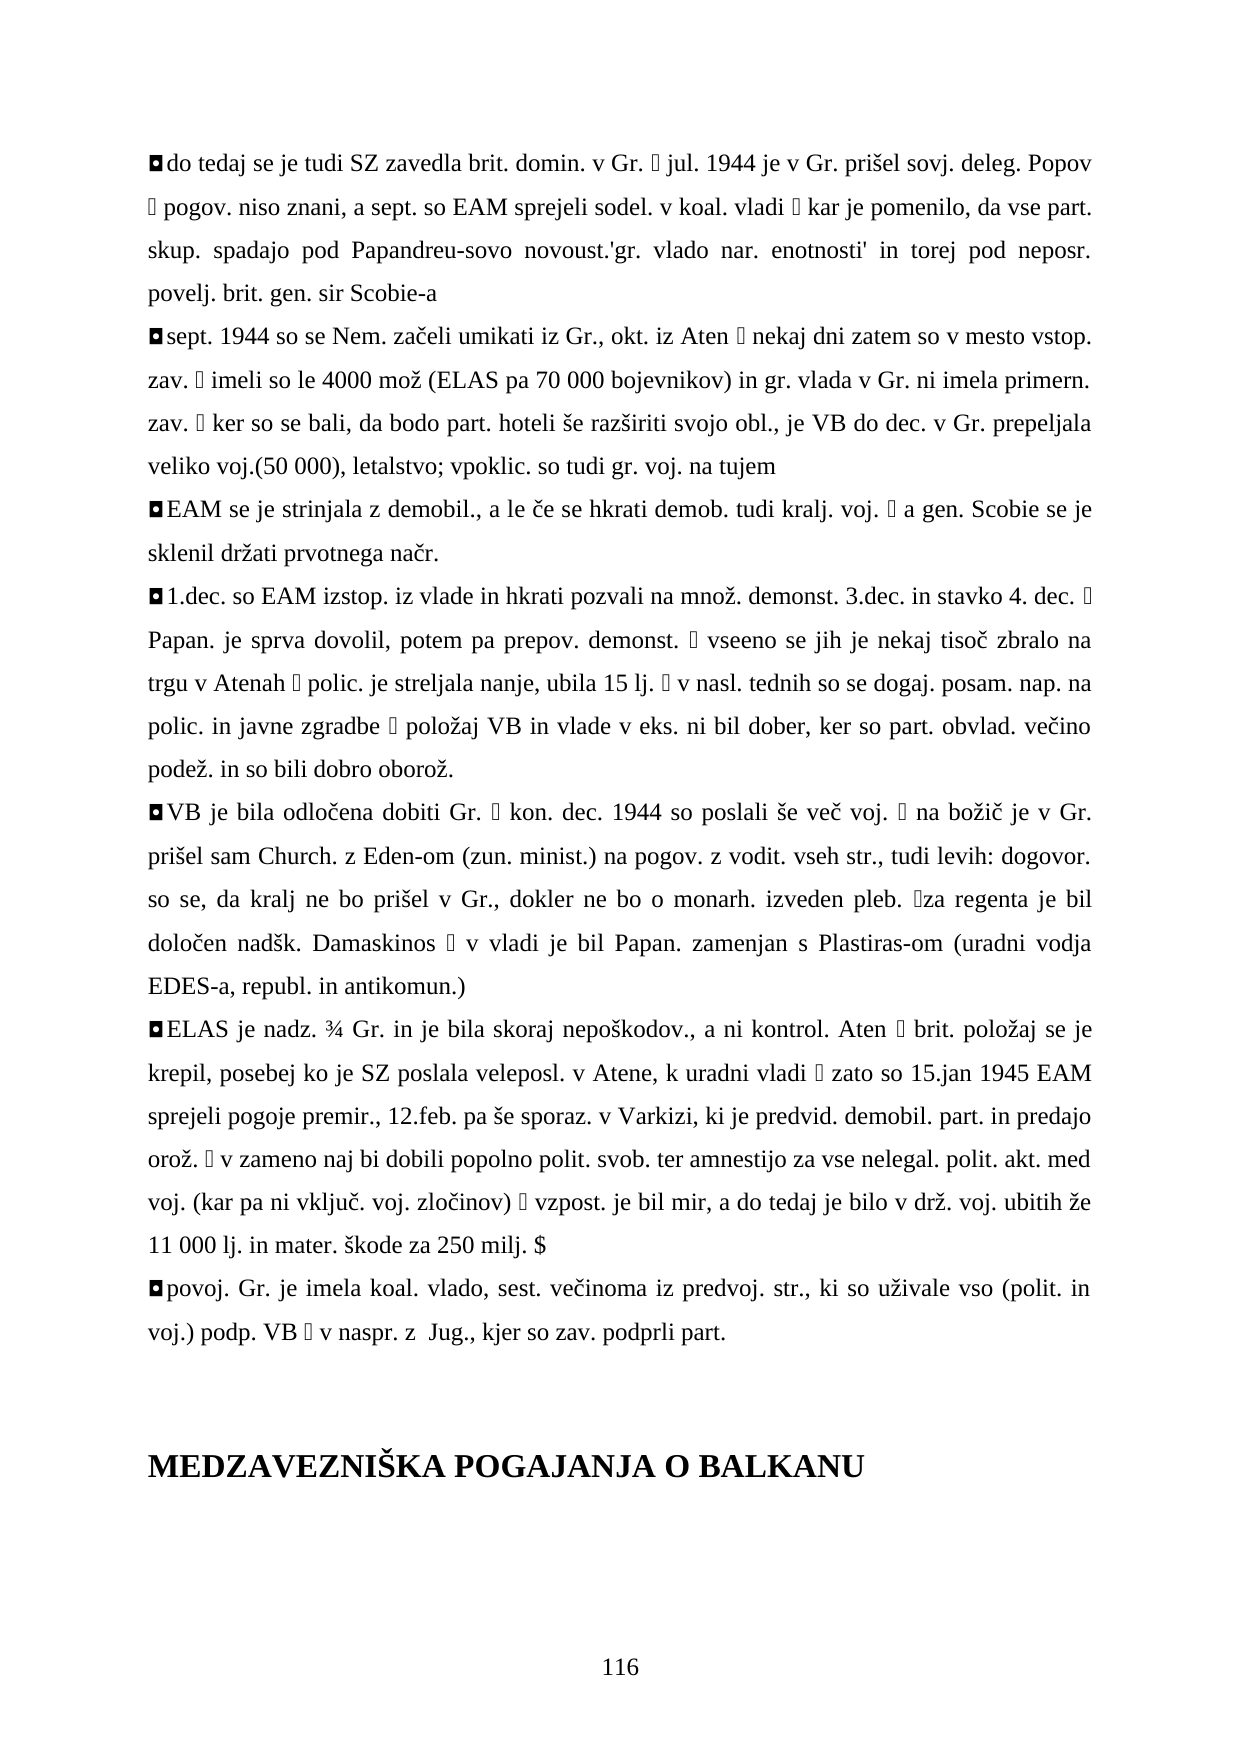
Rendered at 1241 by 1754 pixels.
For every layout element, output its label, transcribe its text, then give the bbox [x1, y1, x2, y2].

text MEDZAVEZNIŠKA POGAJANJA O BALKANU [148, 1447, 1092, 1485]
list VB je bila odločena dobiti Gr.  kon. dec. 1944 so poslali še več voj.  na božič je v Gr. prišel sam Church. z Eden-om (zun. minist.) na pogov. z vodit. vseh str., tudi levih: dogovor. so se, da kralj ne bo prišel v Gr., dokler ne bo o monarh. izveden pleb. za regenta je bil določen nadšk. Damaskinos  v vladi je bil Papan. zamenjan s Plastiras-om (uradni vodja EDES-a, republ. in antikomun.) [148, 797, 1092, 999]
list povoj. Gr. je imela koal. vlado, sest. večinoma iz predvoj. str., ki so uživale vso (polit. in voj.) podp. VB  v naspr. z Jug., kjer so zav. podprli part. [148, 1273, 1092, 1346]
list 1.dec. so EAM izstop. iz vlade in hkrati pozvali na množ. demonst. 3.dec. in stavko 4. dec.  Papan. je sprva dovolil, potem pa prepov. demonst.  vseeno se jih je nekaj tisoč zbralo na trgu v Atenah  polic. je streljala nanje, ubila 15 lj.  v nasl. tednih so se dogaj. posam. nap. na polic. in javne zgradbe  položaj VB in vlade v eks. ni bil dober, ker so part. obvlad. večino podež. in so bili dobro oborož. [148, 581, 1092, 783]
list do tedaj se je tudi SZ zavedla brit. domin. v Gr.  jul. 1944 je v Gr. prišel sovj. deleg. Popov  pogov. niso znani, a sept. so EAM sprejeli sodel. v koal. vladi  kar je pomenilo, da vse part. skup. spadajo pod Papandreu-sovo novoust.'gr. vlado nar. enotnosti' in torej pod neposr. povelj. brit. gen. sir Scobie-a [148, 148, 1092, 307]
list ELAS je nadz. ¾ Gr. in je bila skoraj nepoškodov., a ni kontrol. Aten  brit. položaj se je krepil, posebej ko je SZ poslala veleposl. v Atene, k uradni vladi  zato so 15.jan 1945 EAM sprejeli pogoje premir., 12.feb. pa še sporaz. v Varkizi, ki je predvid. demobil. part. in predajo orož.  v zameno naj bi dobili popolno polit. svob. ter amnestijo za vse nelegal. polit. akt. med voj. (kar pa ni vključ. voj. zločinov)  vzpost. je bil mir, a do tedaj je bilo v drž. voj. ubitih že 11 000 lj. in mater. škode za 250 milj. $ [148, 1014, 1092, 1259]
list sept. 1944 so se Nem. začeli umikati iz Gr., okt. iz Aten  nekaj dni zatem so v mesto vstop. zav.  imeli so le 4000 mož (ELAS pa 70 000 bojevnikov) in gr. vlada v Gr. ni imela primern. zav.  ker so se bali, da bodo part. hoteli še razširiti svojo obl., je VB do dec. v Gr. prepeljala veliko voj.(50 000), letalstvo; vpoklic. so tudi gr. voj. na tujem [148, 321, 1092, 480]
list EAM se je strinjala z demobil., a le če se hkrati demob. tudi kralj. voj.  a gen. Scobie se je sklenil držati prvotnega načr. [148, 494, 1092, 567]
